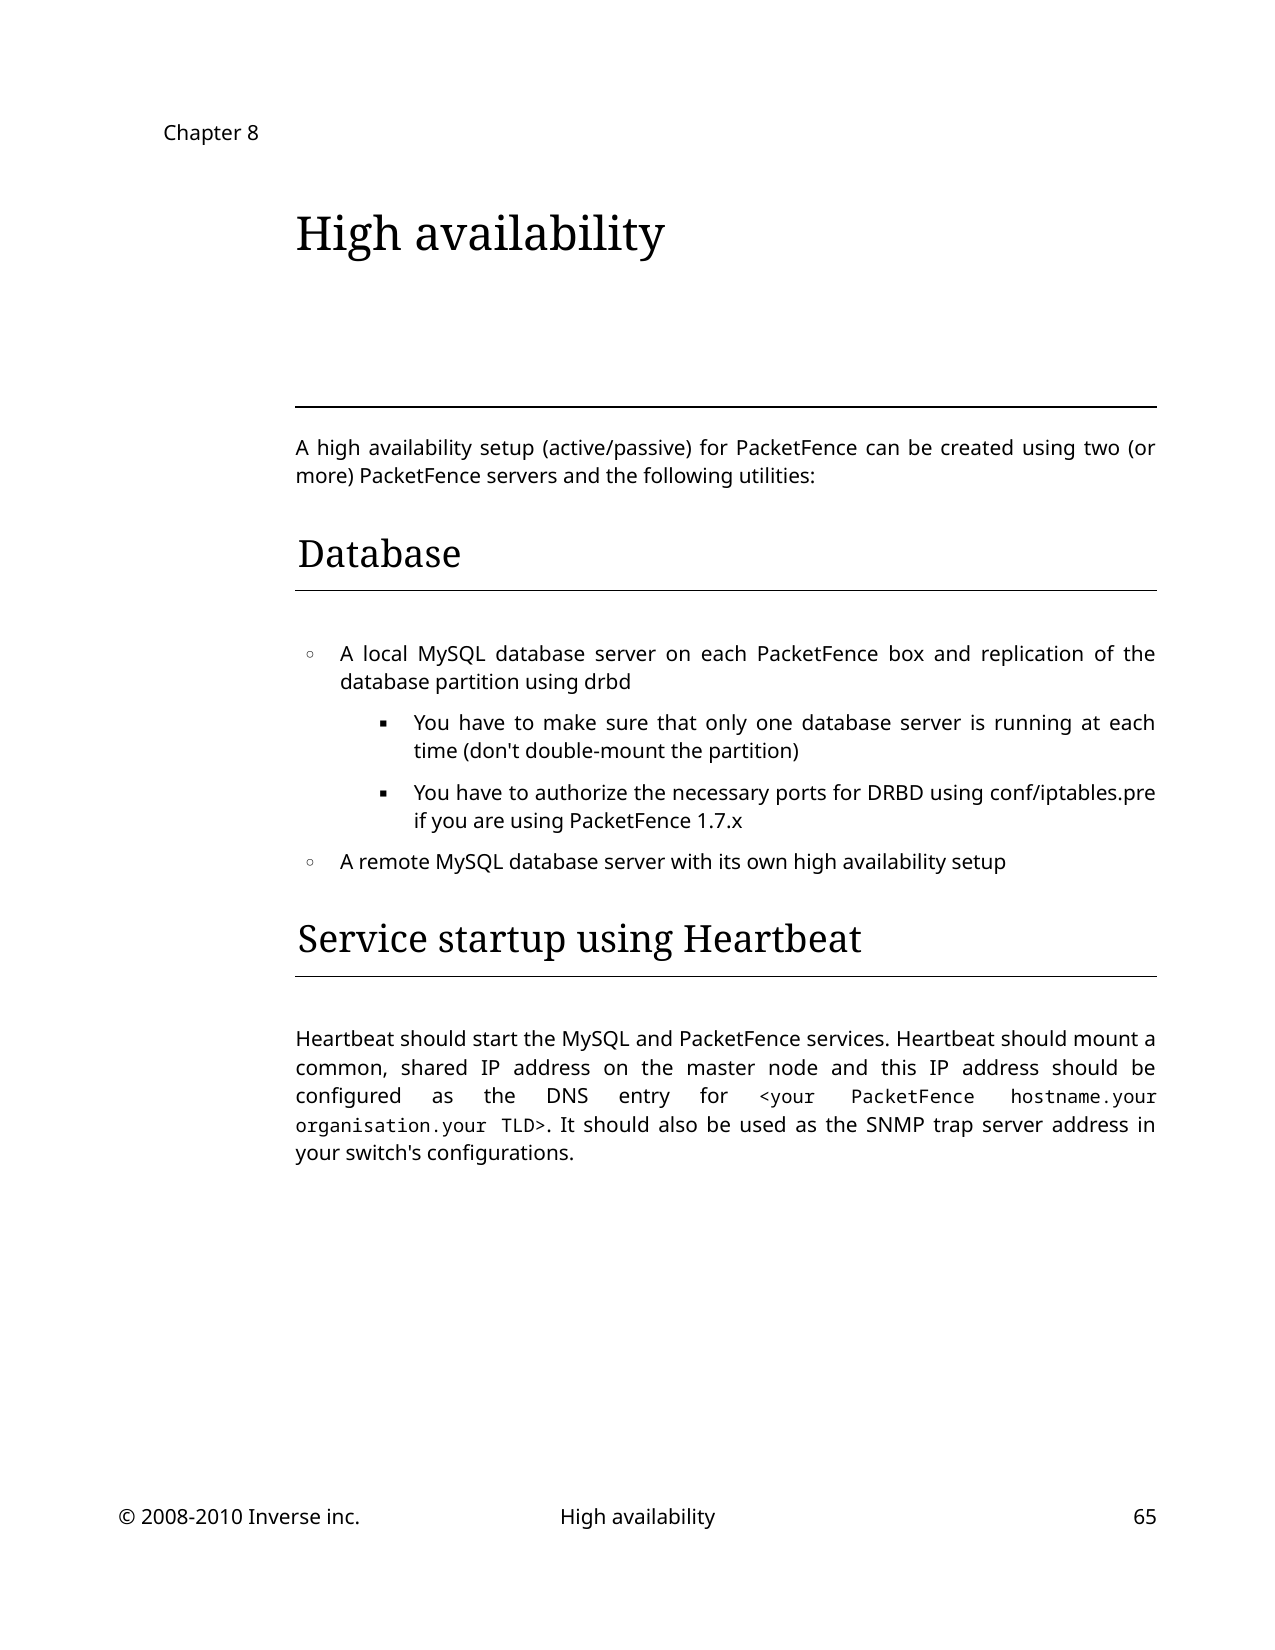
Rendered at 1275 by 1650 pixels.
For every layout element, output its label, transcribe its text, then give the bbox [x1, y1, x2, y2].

subtitle Service startup using Heartbeat [295, 913, 1157, 976]
subtitle Database [295, 527, 1157, 590]
subtitle High availability [295, 201, 1157, 406]
text Heartbeat should start the MySQL and PacketFence services. Heartbeat should mount a common, shared IP address on the master node and this IP address should be configured as the DNS entry for <your PacketFence hostname.your organisation.your TLD>. It should also be used as the SNMP trap server address in your switch's configurations. [295, 1024, 1157, 1167]
list You have to authorize the necessary ports for DRBD using conf/iptables.pre if you are using PacketFence 1.7.x [376, 778, 1157, 834]
text A high availability setup (active/passive) for PacketFence can be created using two (or more) PacketFence servers and the following utilities: [295, 433, 1157, 490]
list A local MySQL database server on each PacketFence box and replication of the database partition using drbd [302, 639, 1157, 696]
list A remote MySQL database server with its own high availability setup [302, 847, 1157, 875]
list You have to make sure that only one database server is running at each time (don't double-mount the partition) [376, 708, 1157, 765]
